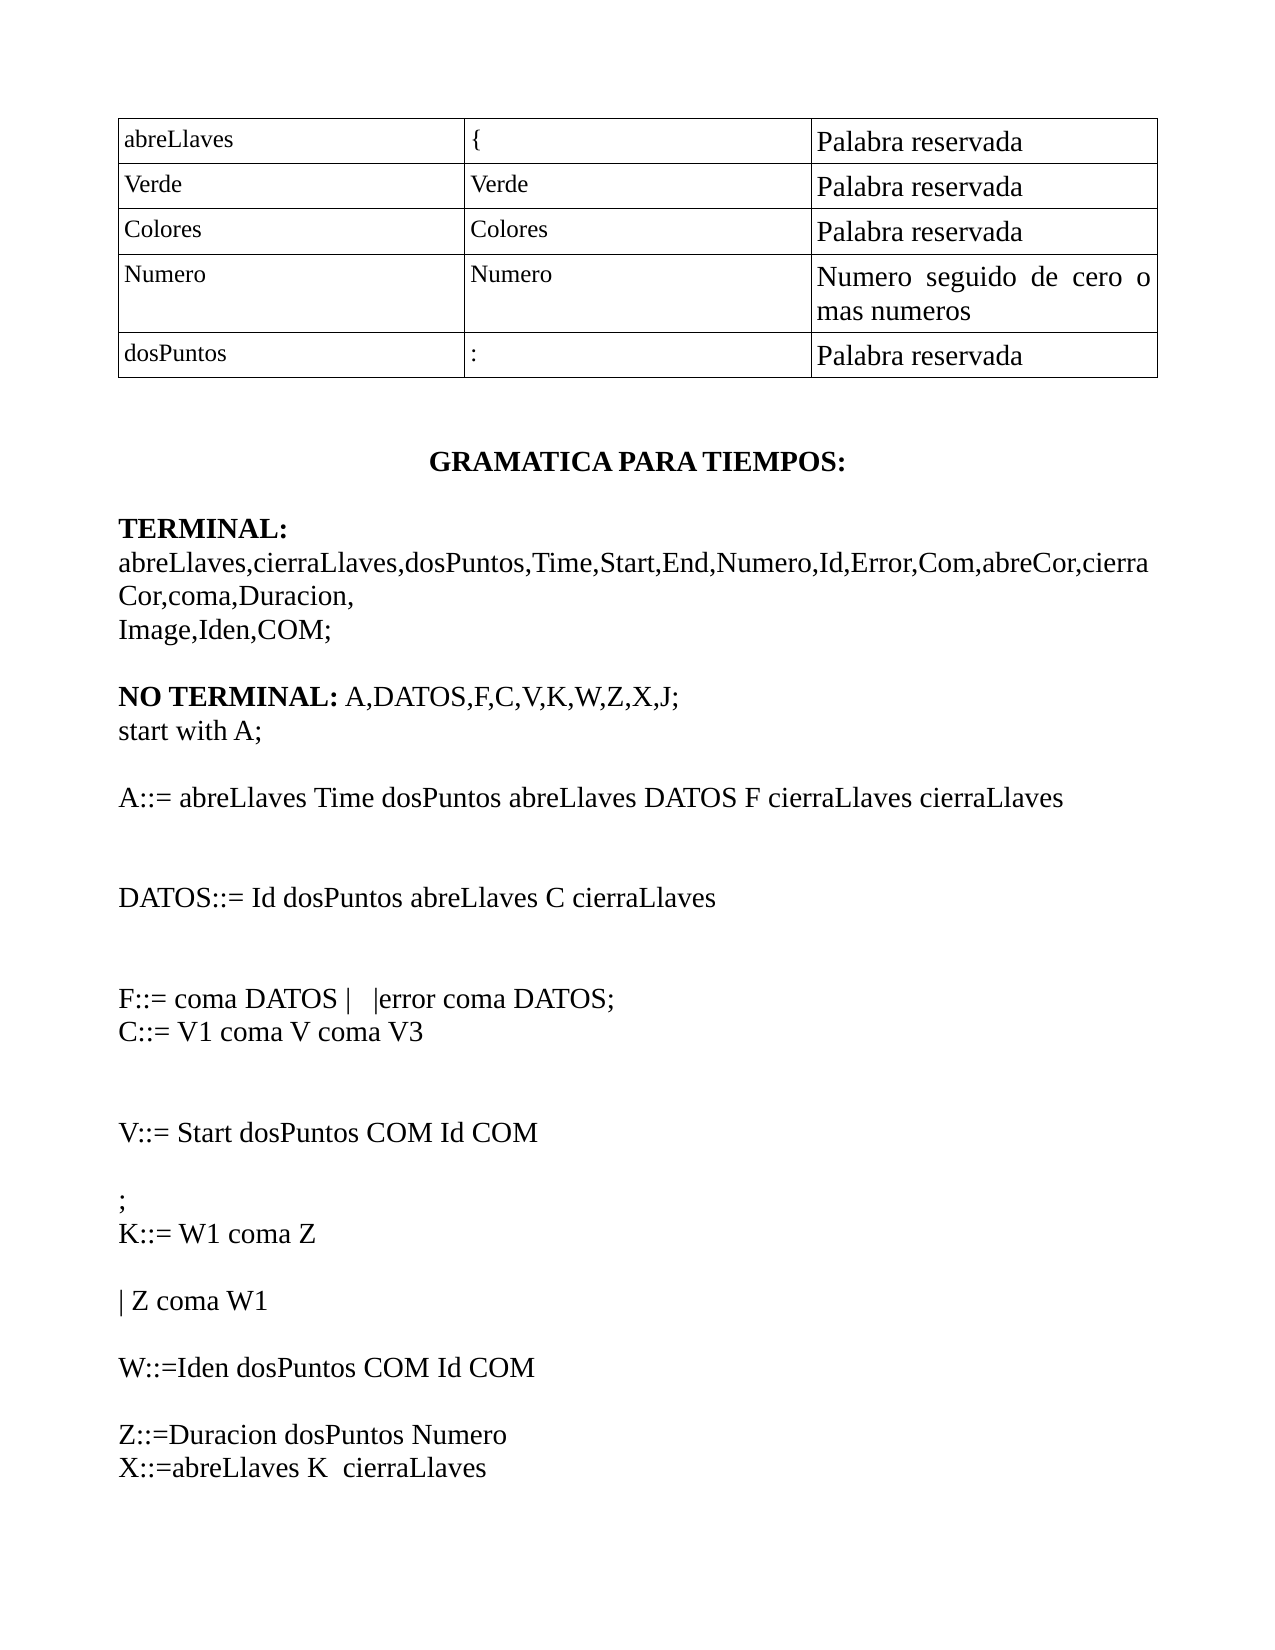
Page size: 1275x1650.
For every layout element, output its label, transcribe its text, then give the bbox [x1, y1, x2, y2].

text DATOS::= Id dosPuntos abreLlaves C cierraLlaves [118, 880, 1157, 914]
text Z::=Duracion dosPuntos Numero [118, 1417, 1157, 1451]
table_cell Colores [465, 209, 811, 253]
text C::= V1 coma V coma V3 [118, 1014, 1157, 1048]
text F::= coma DATOS | |error coma DATOS; [118, 981, 1157, 1014]
text W::=Iden dosPuntos COM Id COM [118, 1350, 1157, 1383]
table_cell { [465, 119, 811, 163]
table_cell Numero [465, 255, 811, 332]
table_cell Palabra reservada [812, 333, 1157, 377]
table_cell Palabra reservada [812, 119, 1157, 163]
table_cell Colores [119, 209, 464, 253]
text TERMINAL: abreLlaves,cierraLlaves,dosPuntos,Time,Start,End,Numero,Id,Error,Com,abreCor,cierraCor,coma,Duracion, [118, 511, 1157, 612]
table_cell abreLlaves [119, 119, 464, 163]
table_cell Palabra reservada [812, 164, 1157, 208]
table_cell Verde [465, 164, 811, 208]
table_cell Verde [119, 164, 464, 208]
text K::= W1 coma Z [118, 1216, 1157, 1249]
text start with A; [118, 713, 1157, 746]
table_cell Numero [119, 255, 464, 332]
text GRAMATICA PARA TIEMPOS: [118, 444, 1157, 478]
table_cell : [465, 333, 811, 377]
text ; [118, 1182, 1157, 1216]
text NO TERMINAL: A,DATOS,F,C,V,K,W,Z,X,J; [118, 679, 1157, 713]
text A::= abreLlaves Time dosPuntos abreLlaves DATOS F cierraLlaves cierraLlaves [118, 780, 1157, 813]
text Image,Iden,COM; [118, 612, 1157, 646]
table_cell Numero seguido de cero o mas numeros [812, 255, 1157, 332]
text X::=abreLlaves K cierraLlaves [118, 1451, 1157, 1484]
text | Z coma W1 [118, 1283, 1157, 1316]
text V::= Start dosPuntos COM Id COM [118, 1115, 1157, 1149]
table_cell dosPuntos [119, 333, 464, 377]
table_cell Palabra reservada [812, 209, 1157, 253]
